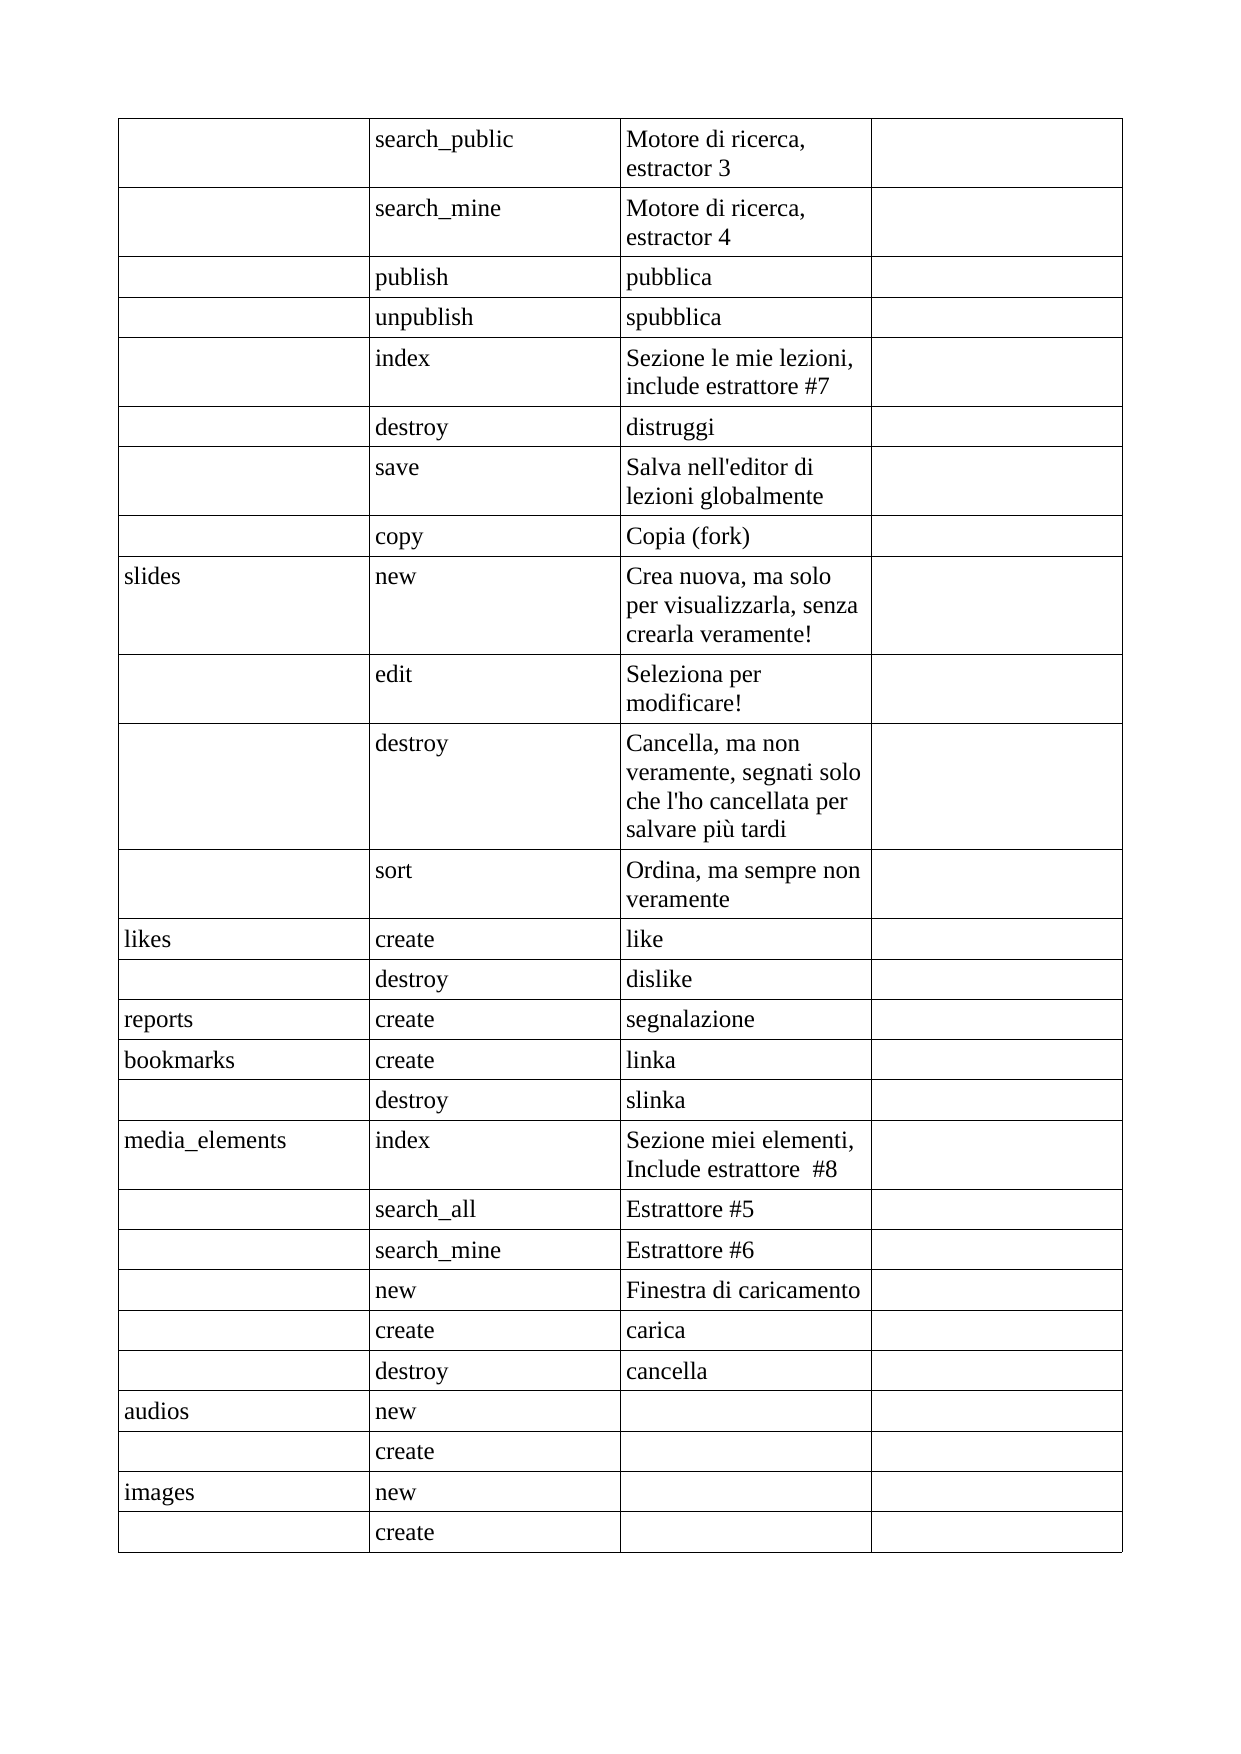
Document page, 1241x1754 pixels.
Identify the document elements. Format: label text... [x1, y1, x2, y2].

table_cell Salva nell'editor di lezioni globalmente [621, 447, 871, 515]
table_cell [872, 850, 1122, 918]
table_cell index [370, 1121, 620, 1189]
table_cell new [370, 1391, 620, 1431]
table_cell search_all [370, 1190, 620, 1229]
table_cell [621, 1391, 871, 1431]
table_cell [119, 257, 369, 297]
table_cell create [370, 1311, 620, 1350]
table_cell [119, 338, 369, 406]
table_cell [872, 655, 1122, 722]
table_cell new [370, 557, 620, 653]
table_cell likes [119, 919, 369, 958]
table_cell [872, 188, 1122, 256]
table_cell destroy [370, 1351, 620, 1390]
table_cell publish [370, 257, 620, 297]
table_cell [872, 1121, 1122, 1189]
table_cell [872, 1432, 1122, 1471]
table_cell Estrattore #5 [621, 1190, 871, 1229]
table_cell destroy [370, 724, 620, 849]
table_cell Ordina, ma sempre non veramente [621, 850, 871, 918]
table_cell [872, 338, 1122, 406]
table_cell new [370, 1270, 620, 1310]
table_cell [119, 447, 369, 515]
table_cell [872, 1512, 1122, 1552]
table_cell new [370, 1472, 620, 1511]
table_cell destroy [370, 1080, 620, 1120]
table_cell [119, 1311, 369, 1350]
table_cell [872, 960, 1122, 999]
table_cell [119, 1080, 369, 1120]
table_cell sort [370, 850, 620, 918]
table_cell [872, 1080, 1122, 1120]
table_cell images [119, 1472, 369, 1511]
table_cell search_public [370, 119, 620, 187]
table_cell Motore di ricerca, estractor 3 [621, 119, 871, 187]
table_cell save [370, 447, 620, 515]
table_cell unpublish [370, 298, 620, 337]
table_cell [872, 724, 1122, 849]
table_cell media_elements [119, 1121, 369, 1189]
table_cell [119, 1190, 369, 1229]
table_cell [119, 850, 369, 918]
table_cell segnalazione [621, 1000, 871, 1039]
table_cell search_mine [370, 188, 620, 256]
table_cell Finestra di caricamento [621, 1270, 871, 1310]
table_cell slides [119, 557, 369, 653]
table_cell [119, 1270, 369, 1310]
table_cell [119, 1351, 369, 1390]
table_cell [119, 188, 369, 256]
table_cell Copia (fork) [621, 516, 871, 556]
table_cell like [621, 919, 871, 958]
table_cell Sezione miei elementi, Include estrattore #8 [621, 1121, 871, 1189]
table_cell carica [621, 1311, 871, 1350]
table_cell [872, 1040, 1122, 1079]
table_cell search_mine [370, 1230, 620, 1269]
table_cell [119, 960, 369, 999]
table_cell pubblica [621, 257, 871, 297]
table_cell index [370, 338, 620, 406]
table_cell [872, 1000, 1122, 1039]
table_cell [872, 119, 1122, 187]
table_cell [119, 1432, 369, 1471]
table_cell create [370, 1040, 620, 1079]
table_cell [872, 1190, 1122, 1229]
table_cell [872, 1270, 1122, 1310]
table_cell Estrattore #6 [621, 1230, 871, 1269]
table_cell cancella [621, 1351, 871, 1390]
table_cell Motore di ricerca, estractor 4 [621, 188, 871, 256]
table_cell audios [119, 1391, 369, 1431]
table_cell distruggi [621, 407, 871, 446]
table_cell linka [621, 1040, 871, 1079]
table_cell [119, 516, 369, 556]
table_cell [621, 1472, 871, 1511]
table_cell [119, 1512, 369, 1552]
table_cell [621, 1432, 871, 1471]
table_cell bookmarks [119, 1040, 369, 1079]
table_cell [119, 655, 369, 722]
table_cell Sezione le mie lezioni, include estrattore #7 [621, 338, 871, 406]
table_cell [872, 1391, 1122, 1431]
table_cell [872, 1351, 1122, 1390]
table_cell copy [370, 516, 620, 556]
table_cell create [370, 1432, 620, 1471]
table_cell [119, 407, 369, 446]
table_cell slinka [621, 1080, 871, 1120]
table_cell [119, 724, 369, 849]
table_cell [119, 298, 369, 337]
table_cell reports [119, 1000, 369, 1039]
table_cell [872, 1311, 1122, 1350]
table_cell [872, 919, 1122, 958]
table_cell create [370, 1000, 620, 1039]
table_cell edit [370, 655, 620, 722]
table_cell [872, 1230, 1122, 1269]
table_cell Crea nuova, ma solo per visualizzarla, senza crearla veramente! [621, 557, 871, 653]
table_cell [872, 516, 1122, 556]
table_cell create [370, 1512, 620, 1552]
table_cell destroy [370, 407, 620, 446]
table_cell [621, 1512, 871, 1552]
table_cell Seleziona per modificare! [621, 655, 871, 722]
table_cell [119, 1230, 369, 1269]
table_cell [872, 1472, 1122, 1511]
table_cell create [370, 919, 620, 958]
table_cell spubblica [621, 298, 871, 337]
table_cell [872, 298, 1122, 337]
table_cell destroy [370, 960, 620, 999]
table_cell [119, 119, 369, 187]
table_cell [872, 557, 1122, 653]
table_cell Cancella, ma non veramente, segnati solo che l'ho cancellata per salvare più tardi [621, 724, 871, 849]
table_cell [872, 257, 1122, 297]
table_cell [872, 447, 1122, 515]
table_cell [872, 407, 1122, 446]
table_cell dislike [621, 960, 871, 999]
